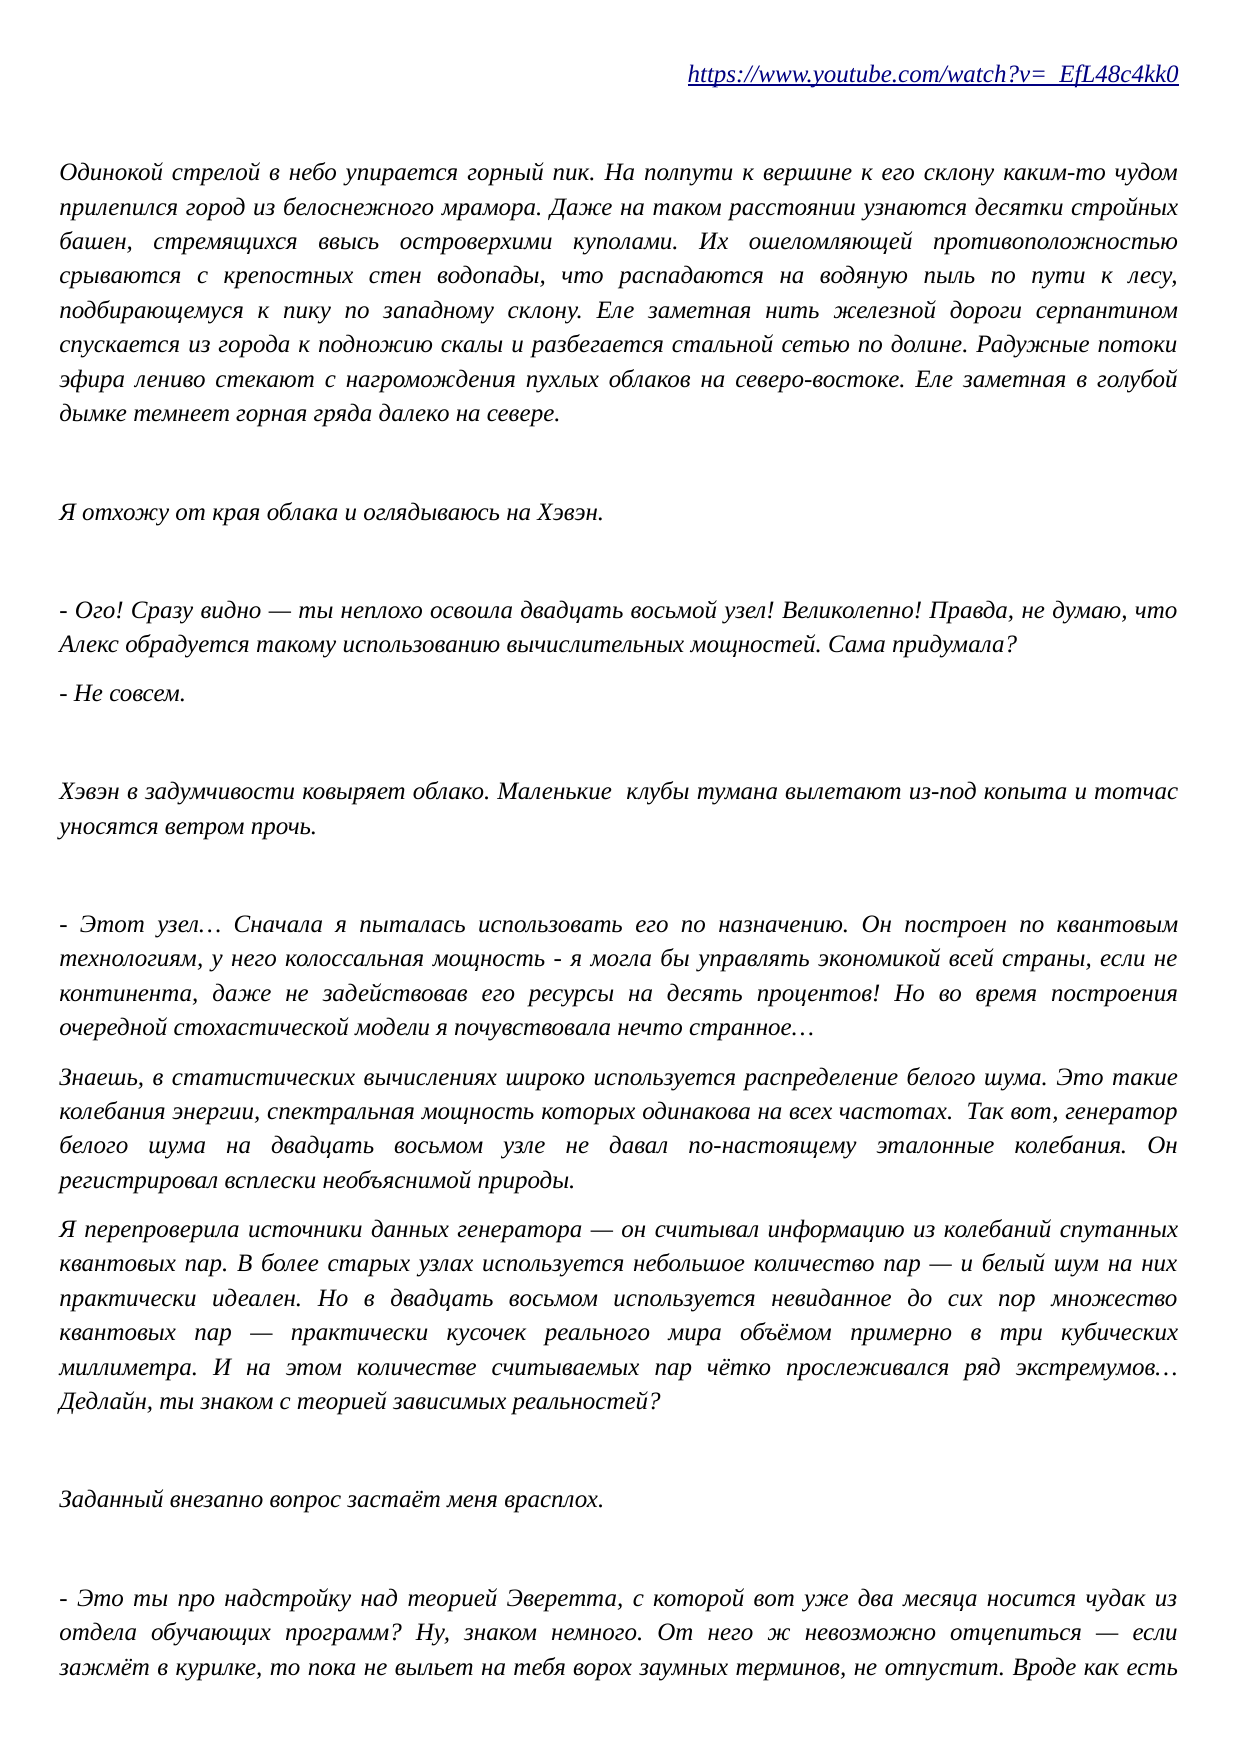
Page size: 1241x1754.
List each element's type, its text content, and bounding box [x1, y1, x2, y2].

text https://www.youtube.com/watch?v=_EfL48c4kk0 [59, 59, 1181, 88]
text - Не совсем. [59, 678, 1181, 707]
text - Этот узел… Сначала я пыталась использовать его по назначению. Он построен по квантовым технологиям, у него колоссальная мощность - я могла бы управлять экономикой всей страны, если не континента, даже не задействовав его ресурсы на десять процентов! Но во время построения очередной стохастической модели я почувствовала нечто странное… [59, 909, 1181, 1041]
text Знаешь, в статистических вычислениях широко используется распределение белого шума. Это такие колебания энергии, спектральная мощность которых одинакова на всех частотах. Так вот, генератор белого шума на двадцать восьмом узле не давал по-настоящему эталонные колебания. Он регистрировал всплески необъяснимой природы. [59, 1062, 1181, 1194]
text Я отхожу от края облака и оглядываюсь на Хэвэн. [59, 497, 1181, 525]
text Одинокой стрелой в небо упирается горный пик. На полпути к вершине к его склону каким-то чудом прилепился город из белоснежного мрамора. Даже на таком расстоянии узнаются десятки стройных башен, стремящихся ввысь островерхими куполами. Их ошеломляющей противоположностью срываются с крепостных стен водопады, что распадаются на водяную пыль по пути к лесу, подбирающемуся к пику по западному склону. Еле заметная нить железной дороги серпантином спускается из города к подножию скалы и разбегается стальной сетью по долине. Радужные потоки эфира лениво стекают с нагромождения пухлых облаков на северо-востоке. Еле заметная в голубой дымке темнеет горная гряда далеко на севере. [59, 157, 1181, 427]
text - Это ты про надстройку над теорией Эверетта, с которой вот уже два месяца носится чудак из отдела обучающих программ? Ну, знаком немного. От него ж невозможно отцепиться — если зажмёт в курилке, то пока не выльет на тебя ворох заумных терминов, не отпустит. Вроде как есть [59, 1583, 1181, 1680]
text Заданный внезапно вопрос застаёт меня врасплох. [59, 1484, 1181, 1513]
text Я перепроверила источники данных генератора — он считывал информацию из колебаний спутанных квантовых пар. В более старых узлах используется небольшое количество пар — и белый шум на них практически идеален. Но в двадцать восьмом используется невиданное до сих пор множество квантовых пар — практически кусочек реального мира объёмом примерно в три кубических миллиметра. И на этом количестве считываемых пар чётко прослеживался ряд экстремумов… Дедлайн, ты знаком с теорией зависимых реальностей? [59, 1214, 1181, 1415]
text Хэвэн в задумчивости ковыряет облако. Маленькие клубы тумана вылетают из-под копыта и тотчас уносятся ветром прочь. [59, 776, 1181, 840]
text - Ого! Сразу видно — ты неплохо освоила двадцать восьмой узел! Великолепно! Правда, не думаю, что Алекс обрадуется такому использованию вычислительных мощностей. Сама придумала? [59, 595, 1181, 658]
